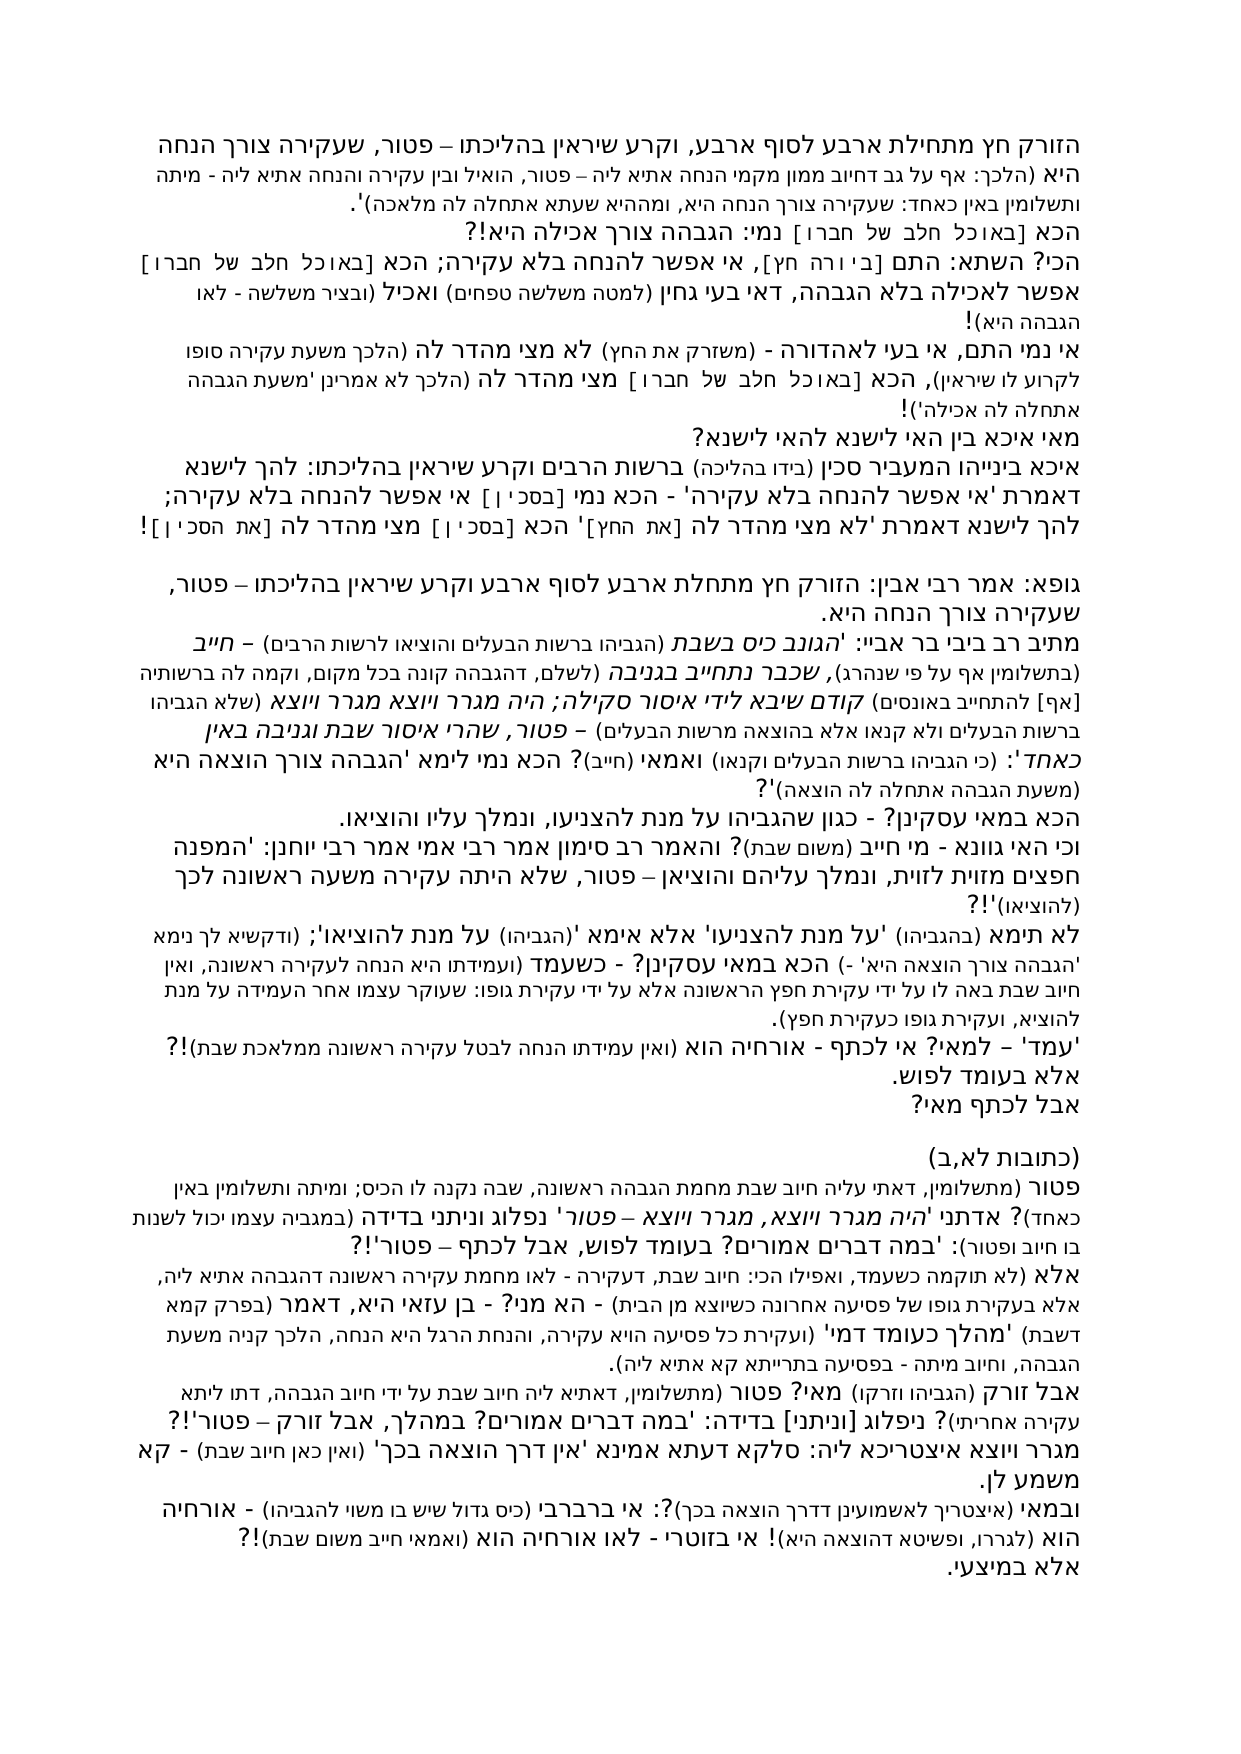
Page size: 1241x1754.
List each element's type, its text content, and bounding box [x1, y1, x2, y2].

text מתיב רב ביבי בר אביי: 'הגונב כיס בשבת (הגביהו ברשות הבעלים והוציאו לרשות הרבים) – חייב (בתשלומין אף על פי שנהרג), שכבר נתחייב בגניבה (לשלם, דהגבהה קונה בכל מקום, וקמה לה ברשותיה [אף] להתחייב באונסים) קודם שיבא לידי איסור סקילה; היה מגרר ויוצא מגרר ויוצא (שלא הגביהו ברשות הבעלים ולא קנאו אלא בהוצאה מרשות הבעלים) – פטור, שהרי איסור שבת וגניבה באין כאחד': (כי הגביהו ברשות הבעלים וקנאו) ואמאי (חייב)? הכא נמי לימא 'הגבהה צורך הוצאה היא (משעת הגבהה אתחלה לה הוצאה)'? [130, 628, 1081, 803]
text אלא בעומד לפוש. [130, 1061, 1081, 1090]
text אבל לכתף מאי? [130, 1090, 1081, 1119]
text פטור (מתשלומין, דאתי עליה חיוב שבת מחמת הגבהה ראשונה, שבה נקנה לו הכיס; ומיתה ותשלומין באין כאחד)? אדתני 'היה מגרר ויוצא, מגרר ויוצא – פטור' נפלוג וניתני בדידה (במגביה עצמו יכול לשנות בו חיוב ופטור): 'במה דברים אמורים? בעומד לפוש, אבל לכתף – פטור'!? [130, 1173, 1081, 1260]
text הכא במאי עסקינן? - כגון שהגביהו על מנת להצניעו, ונמלך עליו והוציאו. [130, 803, 1081, 832]
text הכא [באוכל חלב של חברו] נמי: הגבהה צורך אכילה היא!? [130, 218, 1081, 247]
text אבל זורק (הגביהו וזרקו) מאי? פטור (מתשלומין, דאתיא ליה חיוב שבת על ידי חיוב הגבהה, דתו ליתא עקירה אחריתי)? ניפלוג [וניתני] בדידה: 'במה דברים אמורים? במהלך, אבל זורק – פטור'!? [130, 1377, 1081, 1436]
text מאי איכא בין האי לישנא להאי לישנא? [130, 423, 1081, 452]
text אלא (לא תוקמה כשעמד, ואפילו הכי: חיוב שבת, דעקירה - לאו מחמת עקירה ראשונה דהגבהה אתיא ליה, אלא בעקירת גופו של פסיעה אחרונה כשיוצא מן הבית) - הא מני? - בן עזאי היא, דאמר (בפרק קמא דשבת) 'מהלך כעומד דמי' (ועקירת כל פסיעה הויא עקירה, והנחת הרגל היא הנחה, הלכך קניה משעת הגבהה, וחיוב מיתה - בפסיעה בתרייתא קא אתיא ליה). [130, 1260, 1081, 1377]
text הזורק חץ מתחילת ארבע לסוף ארבע, וקרע שיראין בהליכתו – פטור, שעקירה צורך הנחה היא (הלכך: אף על גב דחיוב ממון מקמי הנחה אתיא ליה – פטור, הואיל ובין עקירה והנחה אתיא ליה - מיתה ותשלומין באין כאחד: שעקירה צורך הנחה היא, ומההיא שעתא אתחלה לה מלאכה)'. [130, 130, 1081, 218]
text וכי האי גוונא - מי חייב (משום שבת)? והאמר רב סימון אמר רבי אמי אמר רבי יוחנן: 'המפנה חפצים מזוית לזוית, ונמלך עליהם והוציאן – פטור, שלא היתה עקירה משעה ראשונה לכך (להוציאו)'!? [130, 832, 1081, 920]
text אלא במיצעי. [130, 1552, 1081, 1582]
text הכי? השתא: התם [ביורה חץ], אי אפשר להנחה בלא עקירה; הכא [באוכל חלב של חברו] אפשר לאכילה בלא הגבהה, דאי בעי גחין (למטה משלשה טפחים) ואכיל (ובציר משלשה - לאו הגבהה היא)! [130, 247, 1081, 335]
text אי נמי התם, אי בעי לאהדורה - (משזרק את החץ) לא מצי מהדר לה (הלכך משעת עקירה סופו לקרוע לו שיראין), הכא [באוכל חלב של חברו] מצי מהדר לה (הלכך לא אמרינן 'משעת הגבהה אתחלה לה אכילה')! [130, 335, 1081, 423]
text ובמאי (איצטריך לאשמועינן דדרך הוצאה בכך)?: אי ברברבי (כיס גדול שיש בו משוי להגביהו) - אורחיה הוא (לגררו, ופשיטא דהוצאה היא)! אי בזוטרי - לאו אורחיה הוא (ואמאי חייב משום שבת)!? [130, 1494, 1081, 1552]
text גופא: אמר רבי אבין: הזורק חץ מתחלת ארבע לסוף ארבע וקרע שיראין בהליכתו – פטור, שעקירה צורך הנחה היא. [130, 569, 1081, 628]
text איכא בינייהו המעביר סכין (בידו בהליכה) ברשות הרבים וקרע שיראין בהליכתו: להך לישנא דאמרת 'אי אפשר להנחה בלא עקירה' - הכא נמי [בסכין] אי אפשר להנחה בלא עקירה; להך לישנא דאמרת 'לא מצי מהדר לה [את החץ]' הכא [בסכין] מצי מהדר לה [את הסכין]! [130, 452, 1081, 540]
text מגרר ויוצא איצטריכא ליה: סלקא דעתא אמינא 'אין דרך הוצאה בכך' (ואין כאן חיוב שבת) - קא משמע לן. [130, 1436, 1081, 1494]
text לא תימא (בהגביהו) 'על מנת להצניעו' אלא אימא '(הגביהו) על מנת להוציאו'; (ודקשיא לך נימא 'הגבהה צורך הוצאה היא' -) הכא במאי עסקינן? - כשעמד (ועמידתו היא הנחה לעקירה ראשונה, ואין חיוב שבת באה לו על ידי עקירת חפץ הראשונה אלא על ידי עקירת גופו: שעוקר עצמו אחר העמידה על מנת להוציא, ועקירת גופו כעקירת חפץ). [130, 920, 1081, 1032]
text (כתובות לא,ב) [130, 1143, 1081, 1173]
text 'עמד' – למאי? אי לכתף - אורחיה הוא (ואין עמידתו הנחה לבטל עקירה ראשונה ממלאכת שבת)!? [130, 1032, 1081, 1061]
